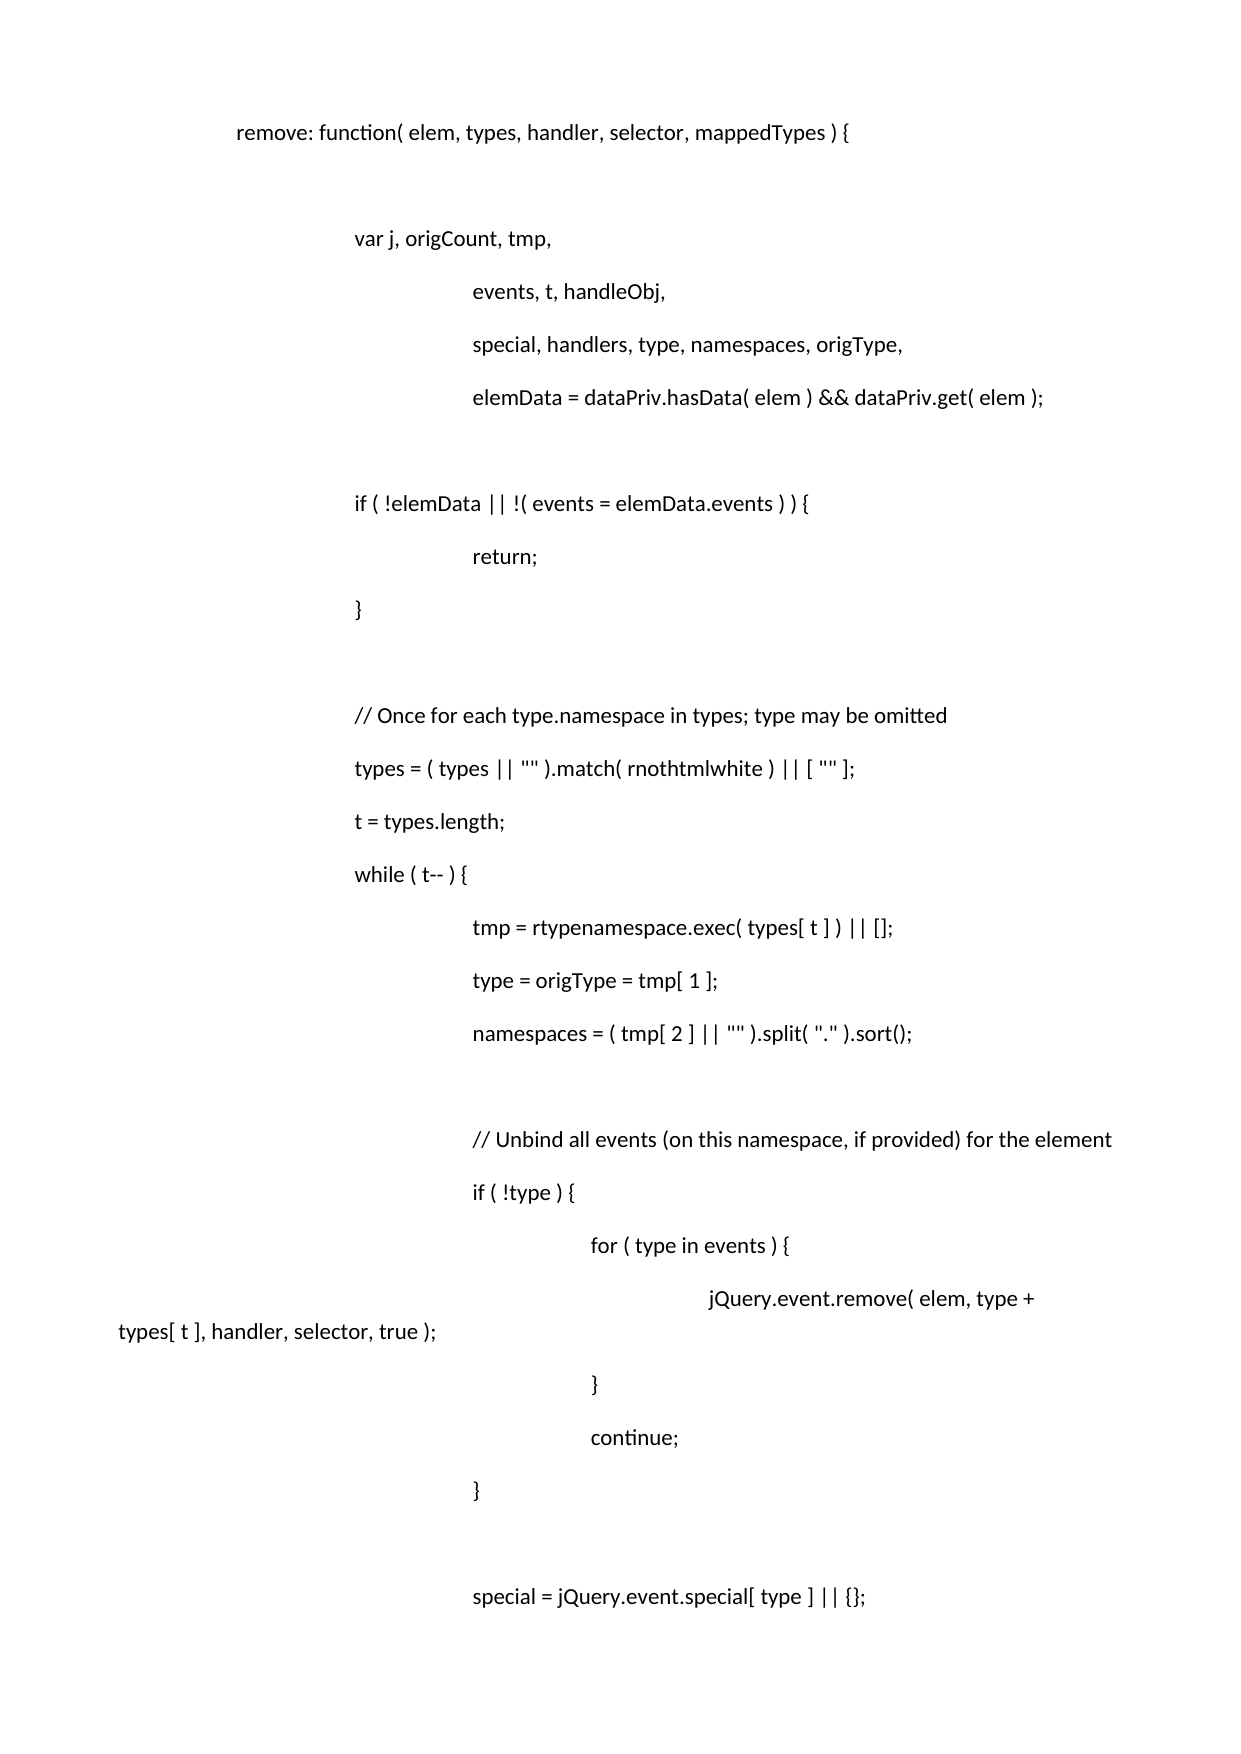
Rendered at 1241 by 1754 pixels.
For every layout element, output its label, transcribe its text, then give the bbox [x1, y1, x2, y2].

text type = origType = tmp[ 1 ]; [118, 966, 1122, 994]
text } [118, 1370, 1122, 1398]
text special = jQuery.event.special[ type ] || {}; [118, 1582, 1122, 1610]
text tmp = rtypenamespace.exec( types[ t ] ) || []; [118, 913, 1122, 941]
text if ( !type ) { [118, 1178, 1122, 1207]
text namespaces = ( tmp[ 2 ] || "" ).split( "." ).sort(); [118, 1019, 1122, 1047]
text special, handlers, type, namespaces, origType, [118, 330, 1122, 358]
text if ( !elemData || !( events = elemData.events ) ) { [118, 489, 1122, 517]
text } [118, 595, 1122, 623]
text continue; [118, 1423, 1122, 1451]
text for ( type in events ) { [118, 1232, 1122, 1259]
text t = types.length; [118, 807, 1122, 835]
text elemData = dataPriv.hasData( elem ) && dataPriv.get( elem ); [118, 383, 1122, 411]
text jQuery.event.remove( elem, type + types[ t ], handler, selector, true ); [118, 1284, 1122, 1345]
text } [118, 1476, 1122, 1504]
text return; [118, 542, 1122, 570]
text // Once for each type.namespace in types; type may be omitted [118, 701, 1122, 729]
text var j, origCount, tmp, [118, 224, 1122, 252]
text // Unbind all events (on this namespace, if provided) for the element [118, 1126, 1122, 1153]
text remove: function( elem, types, handler, selector, mappedTypes ) { [118, 118, 1122, 146]
text while ( t-- ) { [118, 860, 1122, 888]
text types = ( types || "" ).match( rnothtmlwhite ) || [ "" ]; [118, 754, 1122, 782]
text events, t, handleObj, [118, 277, 1122, 305]
